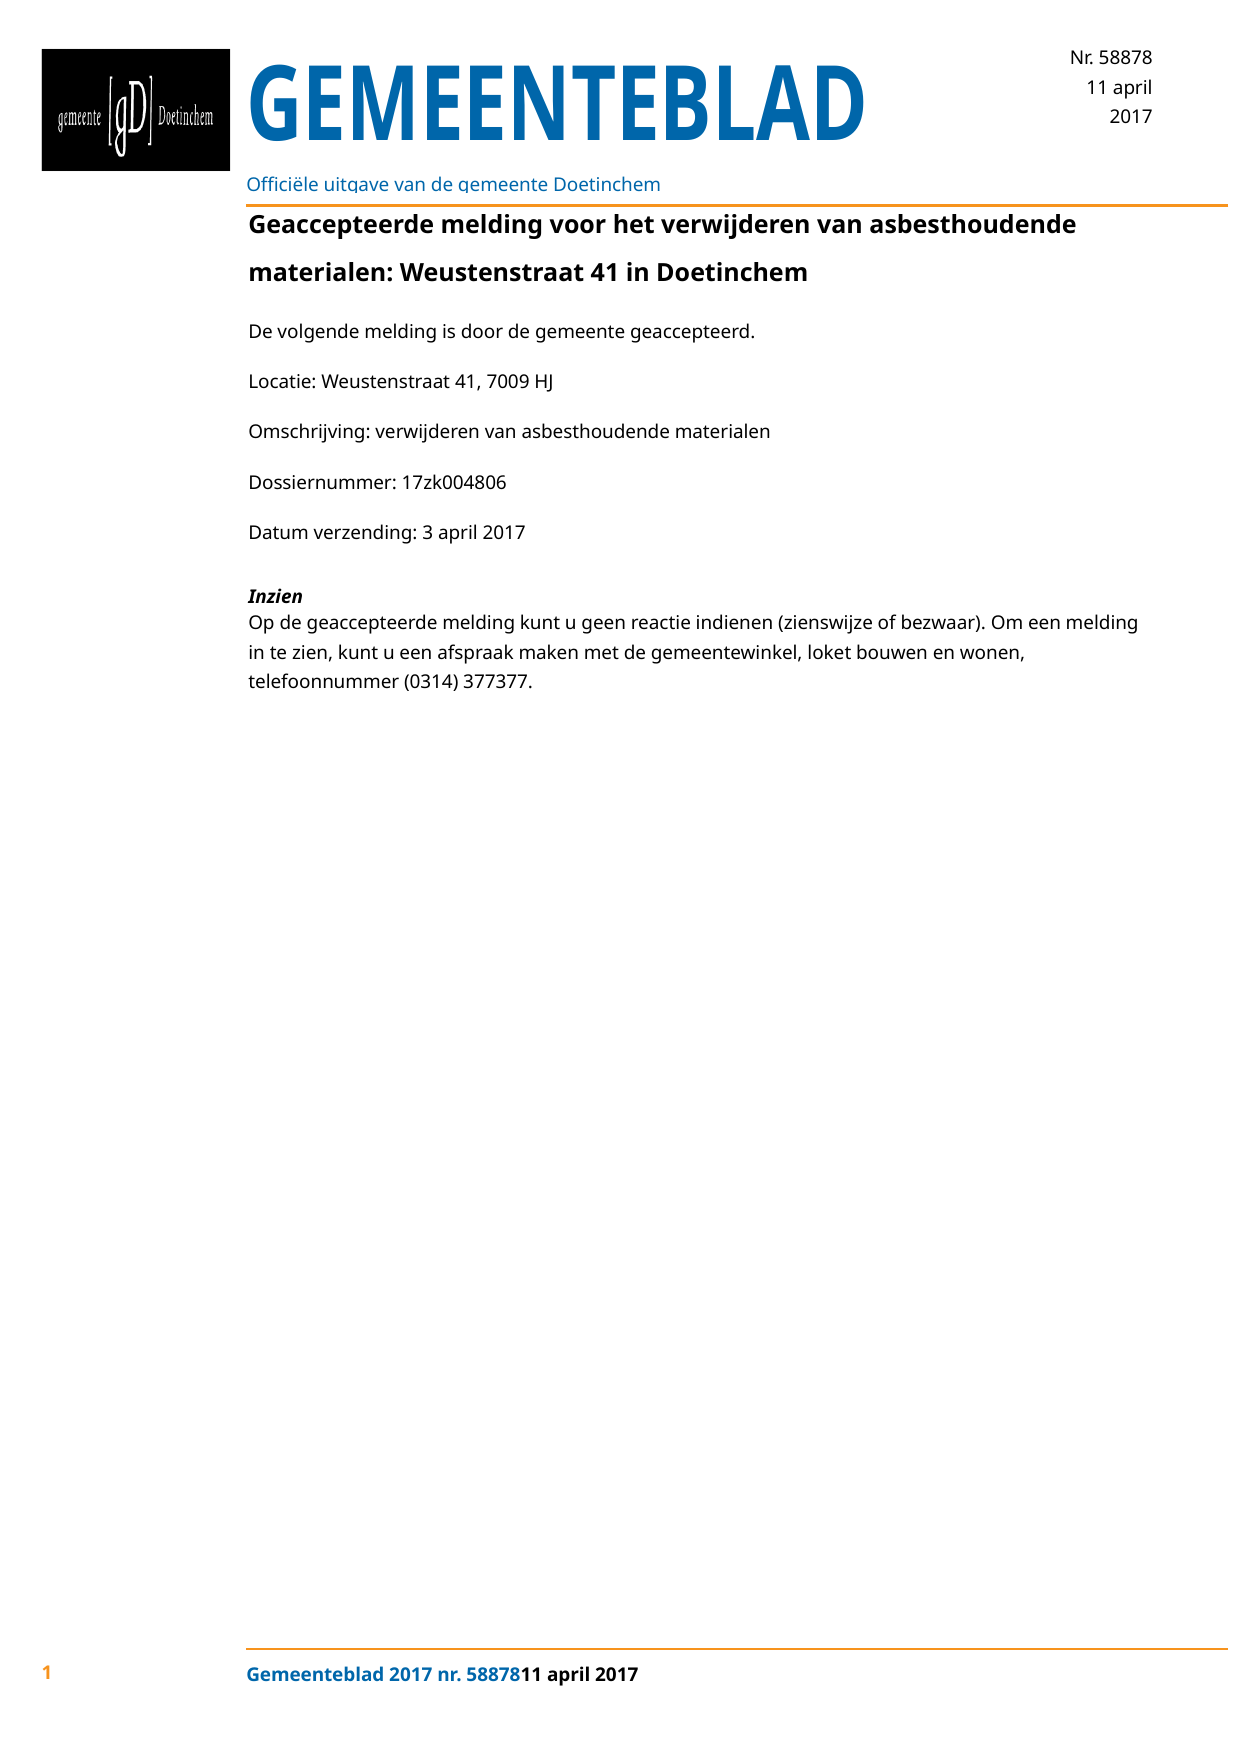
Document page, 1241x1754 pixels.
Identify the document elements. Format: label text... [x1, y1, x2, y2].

text Locatie: Weustenstraat 41, 7009 HJ [248, 368, 1152, 394]
text Dossiernummer: 17zk004806 [248, 469, 1152, 495]
text Omschrijving: verwijderen van asbesthoudende materialen [248, 419, 1152, 444]
text Op de geaccepteerde melding kunt u geen reactie indienen (zienswijze of bezwaar). Om een melding in te zien, kunt u een afspraak maken met de gemeentewinkel, loket bouwen en wonen, telefoonnummer (0314) 377377. [248, 609, 1152, 694]
text De volgende melding is door de gemeente geaccepteerd. [248, 318, 1152, 344]
text Datum verzending: 3 april 2017 [248, 519, 1152, 545]
text Geaccepteerde melding voor het verwijderen van asbesthoudende materialen: Weustenstraat 41 in Doetinchem [248, 207, 1152, 288]
picture [41, 47, 231, 172]
text Inzien [248, 583, 1152, 609]
